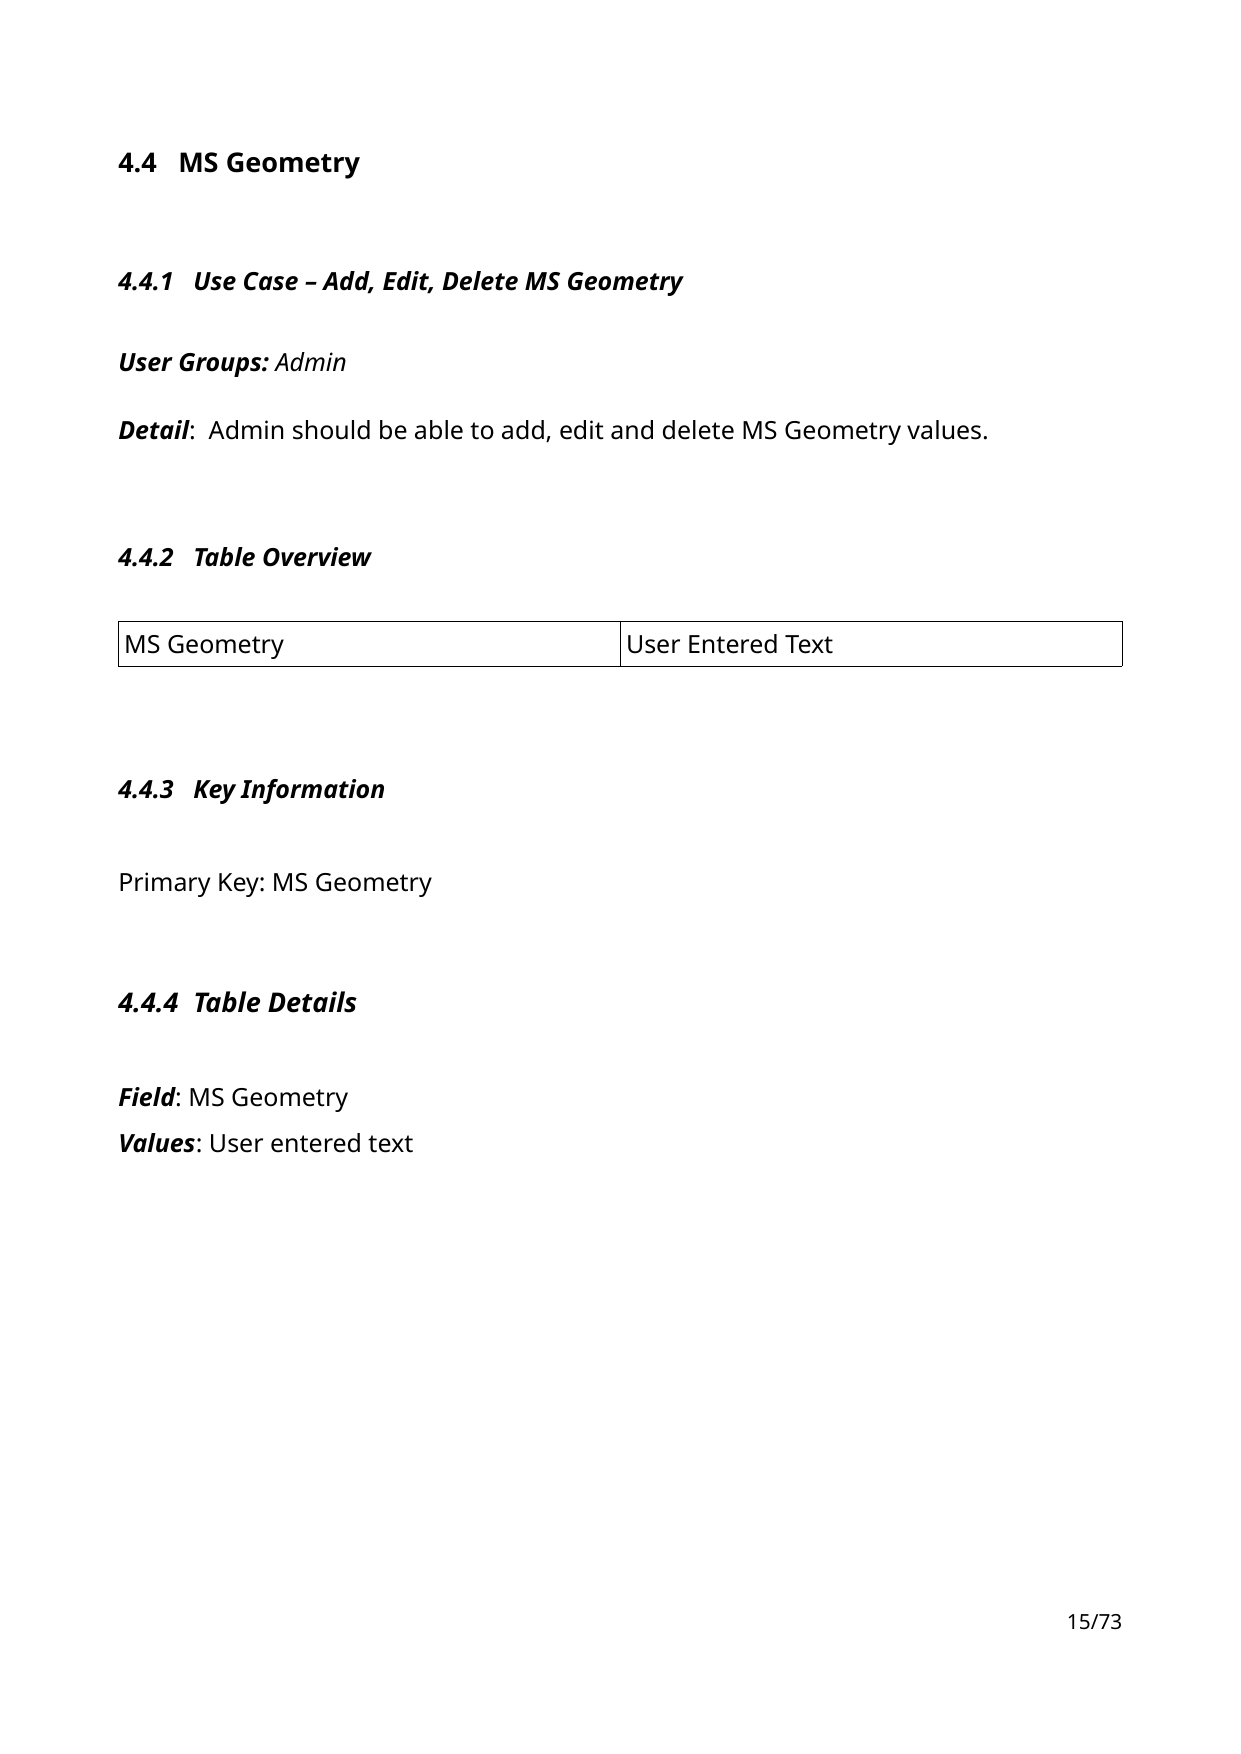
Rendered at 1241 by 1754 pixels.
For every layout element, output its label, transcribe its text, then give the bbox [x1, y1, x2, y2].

subtitle Table Details [118, 983, 1122, 1020]
text User Groups: Admin [118, 345, 1122, 379]
subtitle MS Geometry [118, 143, 1122, 180]
text Detail: Admin should be able to add, edit and delete MS Geometry values. [118, 413, 1122, 447]
subtitle Key Information [118, 772, 1122, 806]
subtitle Table Overview [118, 540, 1122, 574]
subtitle Use Case – Add, Edit, Delete MS Geometry [118, 264, 1122, 298]
text Primary Key: MS Geometry [118, 865, 1122, 899]
table_header User Entered Text [621, 622, 1122, 666]
text Values: User entered text [118, 1126, 1122, 1160]
table_header MS Geometry [119, 622, 620, 666]
text Field: MS Geometry [118, 1079, 1122, 1113]
